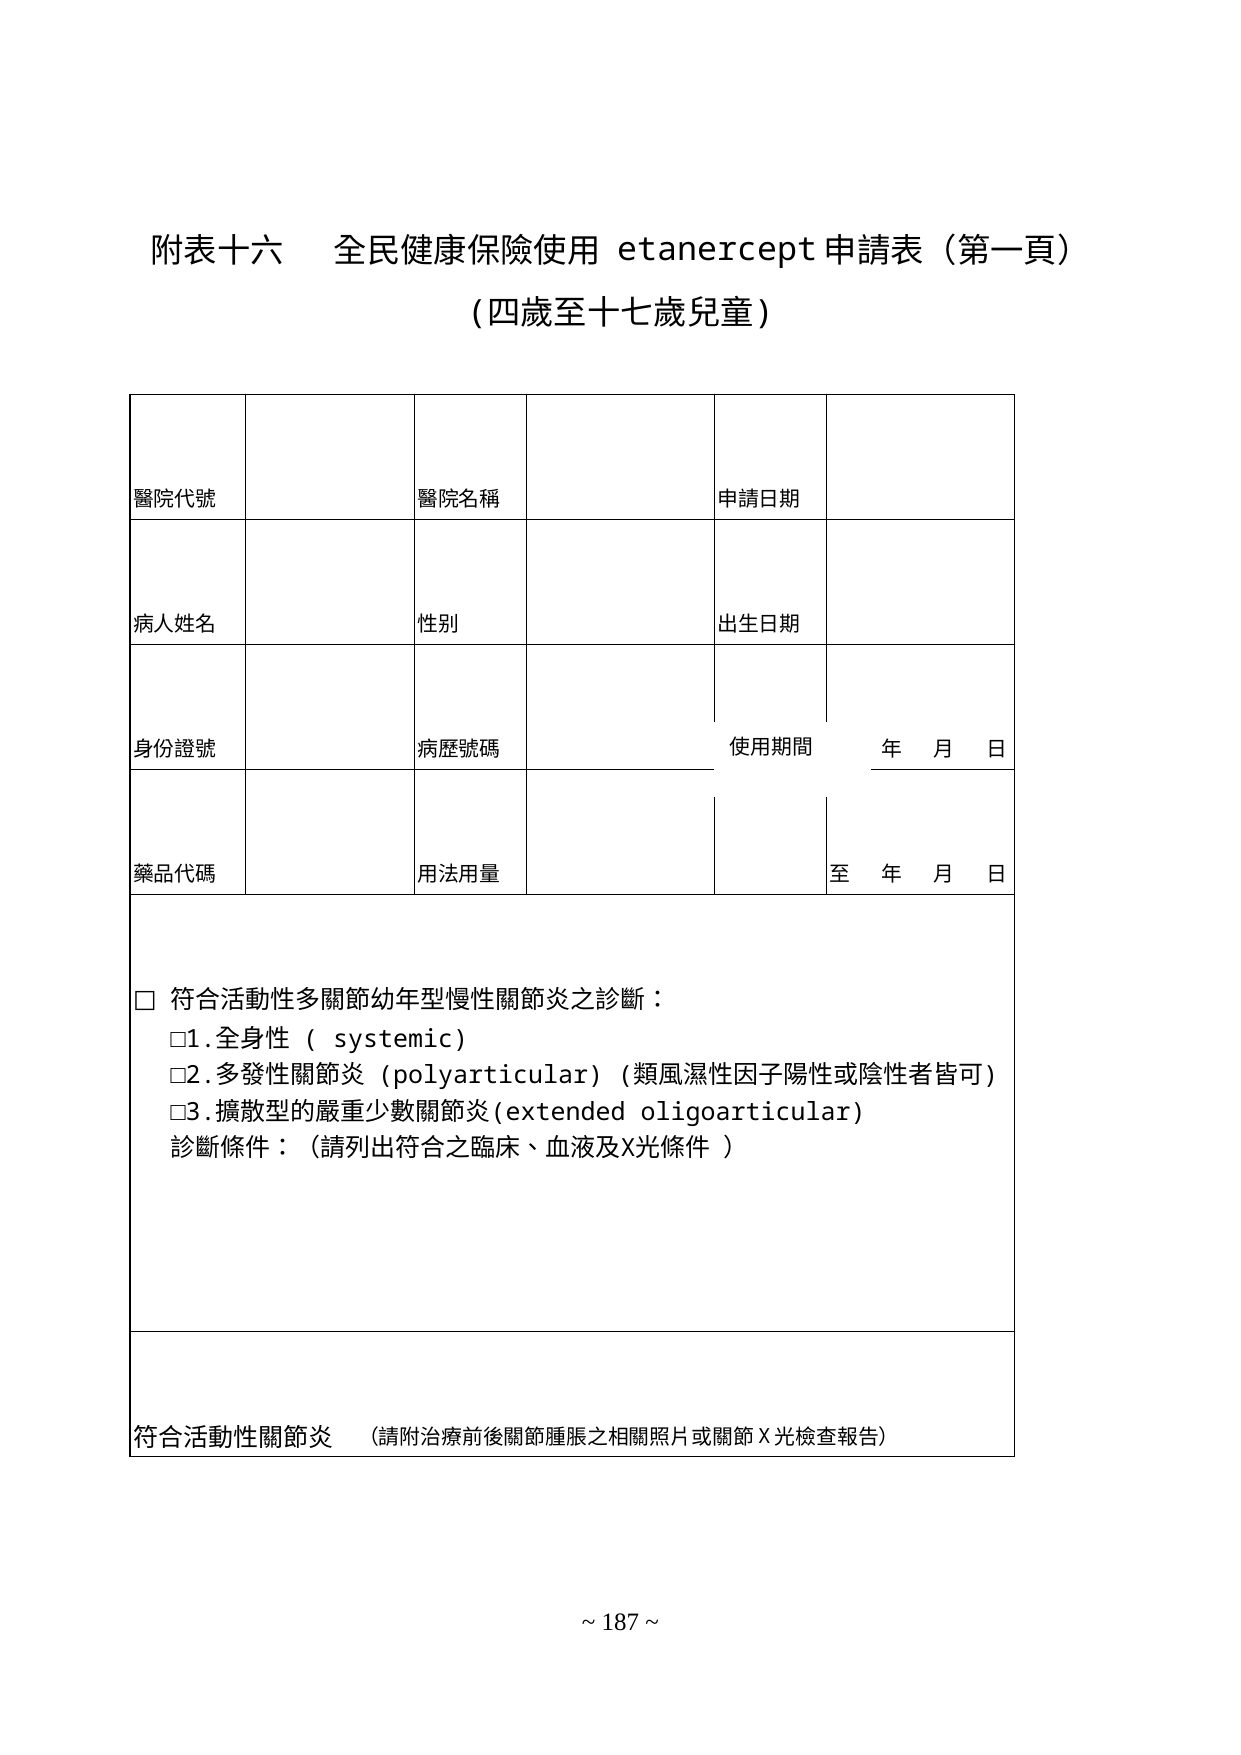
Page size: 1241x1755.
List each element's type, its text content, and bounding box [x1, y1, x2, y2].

table_cell 病人姓名 [131, 520, 245, 643]
table_cell 性别 [415, 520, 526, 643]
text (四歲至十七歲兒童) [130, 268, 1110, 331]
table_header [246, 395, 414, 518]
table_cell [246, 770, 414, 893]
table_cell [246, 645, 414, 768]
table_cell 用法用量 [415, 770, 526, 893]
text 附表十六 全民健康保險使用 etanercept申請表（第一頁） [130, 206, 1110, 268]
table_header 醫院名稱 [415, 395, 526, 518]
table_cell 出生日期 [715, 520, 826, 643]
table_cell [246, 520, 414, 643]
table_cell 符合活動性多關節幼年型慢性關節炎之診斷： □1.全身性 ( systemic) □2.多發性關節炎 (polyarticular) (類風濕性因子陽性或陰性者皆可) □3.擴散型的嚴重少數關節炎(extended oligoarticular) 診斷條件：（請列出符合之臨床、血液及X光條件 ） [131, 895, 1014, 1331]
table_cell 身份證號 [131, 645, 245, 768]
table_cell [527, 520, 714, 643]
table_cell 藥品代碼 [131, 770, 245, 893]
table_cell [527, 645, 714, 768]
table_header 醫院代號 [131, 395, 245, 518]
table_cell [715, 645, 871, 893]
table_cell [827, 520, 1014, 643]
table_cell 病歷號碼 [415, 645, 526, 768]
table_cell 符合活動性關節炎 （請附治療前後關節腫脹之相關照片或關節X光檢查報告） [131, 1332, 1014, 1456]
table_cell 自 年 月 日 [827, 645, 1014, 768]
table_cell 至 年 月 日 [827, 770, 1014, 893]
table_header [527, 395, 714, 518]
table_cell [527, 770, 714, 893]
table_header [827, 395, 1014, 518]
table_header 申請日期 [715, 395, 826, 518]
